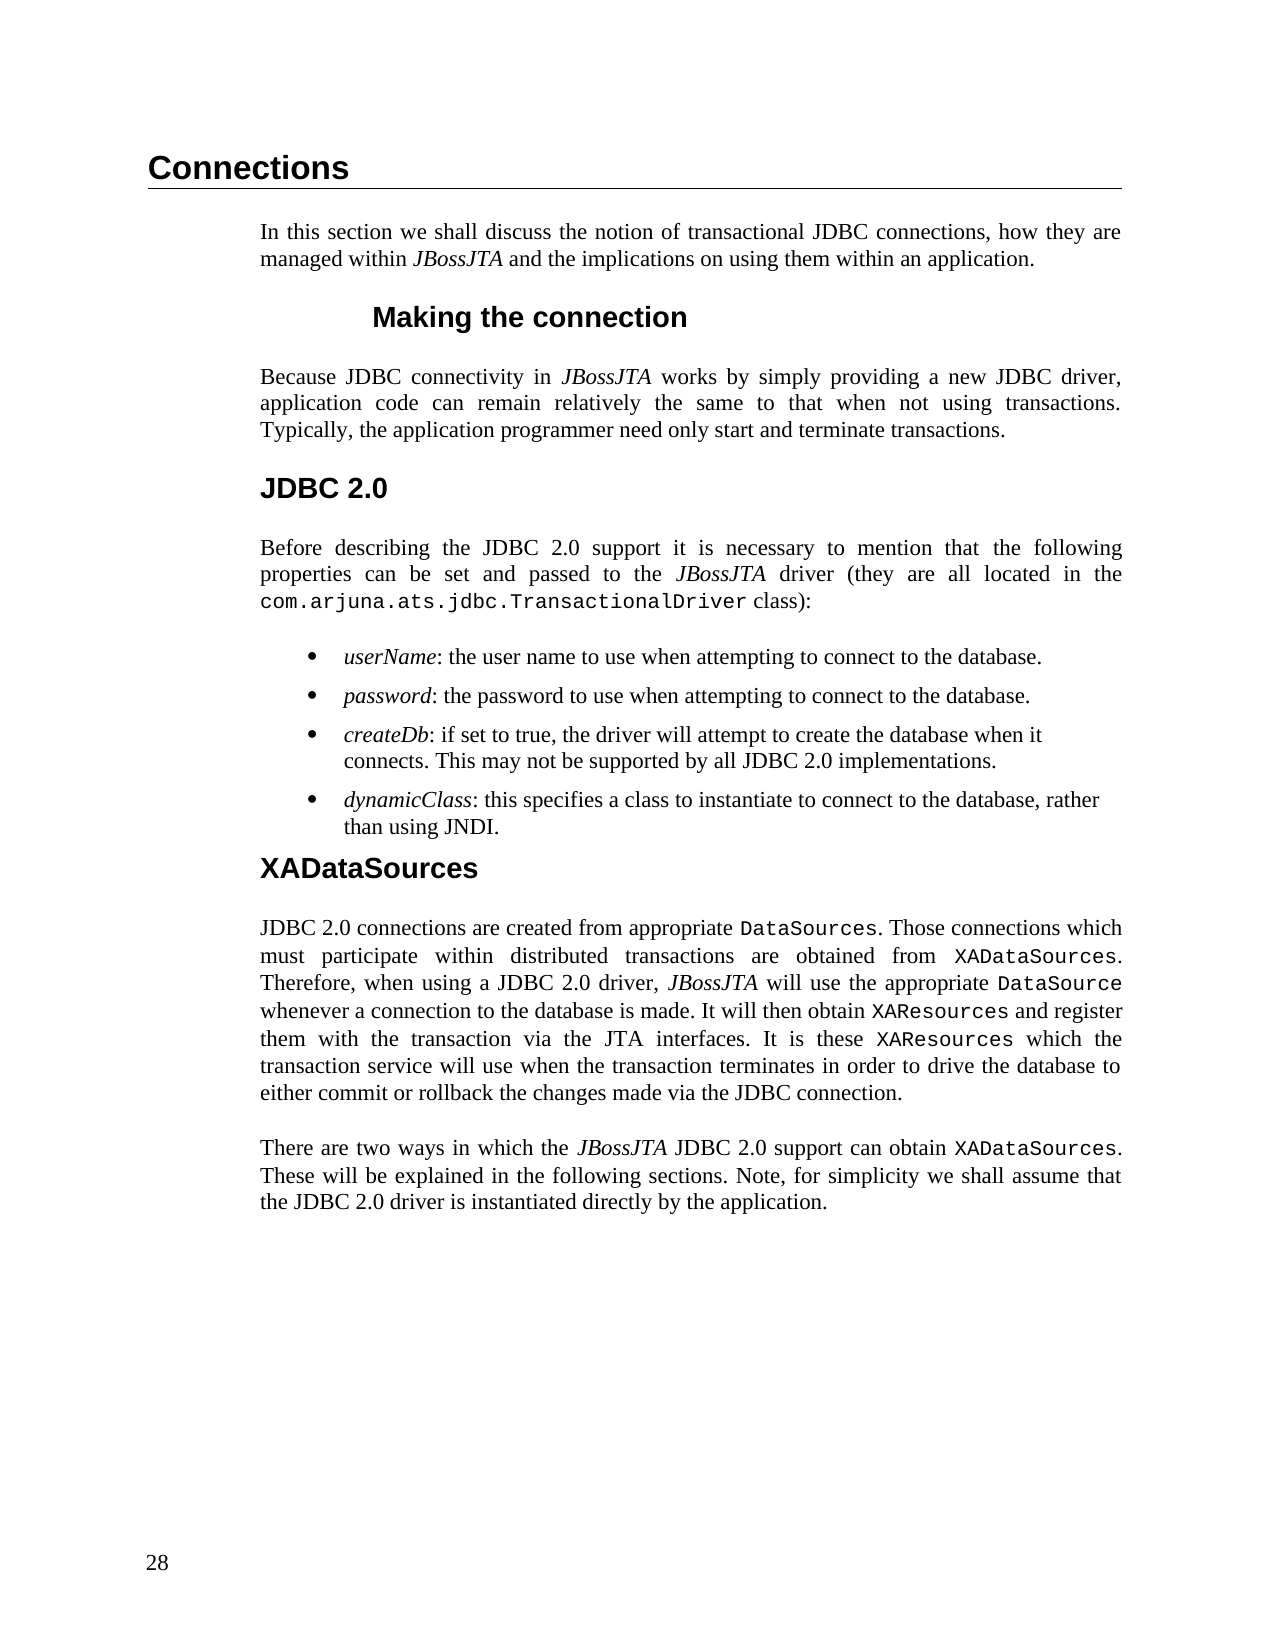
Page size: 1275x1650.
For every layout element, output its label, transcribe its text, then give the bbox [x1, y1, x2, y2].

text In this section we shall discuss the notion of transactional JDBC connections, how they are managed within JBossJTA and the implications on using them within an application. [260, 218, 1122, 271]
subtitle XADataSources [148, 852, 1122, 885]
subtitle Making the connection [260, 300, 1122, 334]
list password: the password to use when attempting to connect to the database. [308, 682, 1122, 709]
subtitle JDBC 2.0 [148, 471, 1122, 505]
text JDBC 2.0 connections are created from appropriate DataSources. Those connections which must participate within distributed transactions are obtained from XADataSources. Therefore, when using a JDBC 2.0 driver, JBossJTA will use the appropriate DataSource whenever a connection to the database is made. It will then obtain XAResources and register them with the transaction via the JTA interfaces. It is these XAResources which the transaction service will use when the transaction terminates in order to drive the database to either commit or rollback the changes made via the JDBC connection. [260, 914, 1122, 1105]
subtitle Connections [148, 148, 1122, 188]
text Because JDBC connectivity in JBossJTA works by simply providing a new JDBC driver, application code can remain relatively the same to that when not using transactions. Typically, the application programmer need only start and terminate transactions. [260, 363, 1122, 442]
text Before describing the JDBC 2.0 support it is necessary to mention that the following properties can be set and passed to the JBossJTA driver (they are all located in the com.arjuna.ats.jdbc.TransactionalDriver class): [260, 534, 1122, 614]
list createDb: if set to true, the driver will attempt to create the database when it connects. This may not be supported by all JDBC 2.0 implementations. [308, 721, 1122, 774]
text There are two ways in which the JBossJTA JDBC 2.0 support can obtain XADataSources. These will be explained in the following sections. Note, for simplicity we shall assume that the JDBC 2.0 driver is instantiated directly by the application. [260, 1134, 1122, 1214]
list dynamicClass: this specifies a class to instantiate to connect to the database, rather than using JNDI. [308, 786, 1122, 839]
list userName: the user name to use when attempting to connect to the database. [308, 643, 1122, 670]
